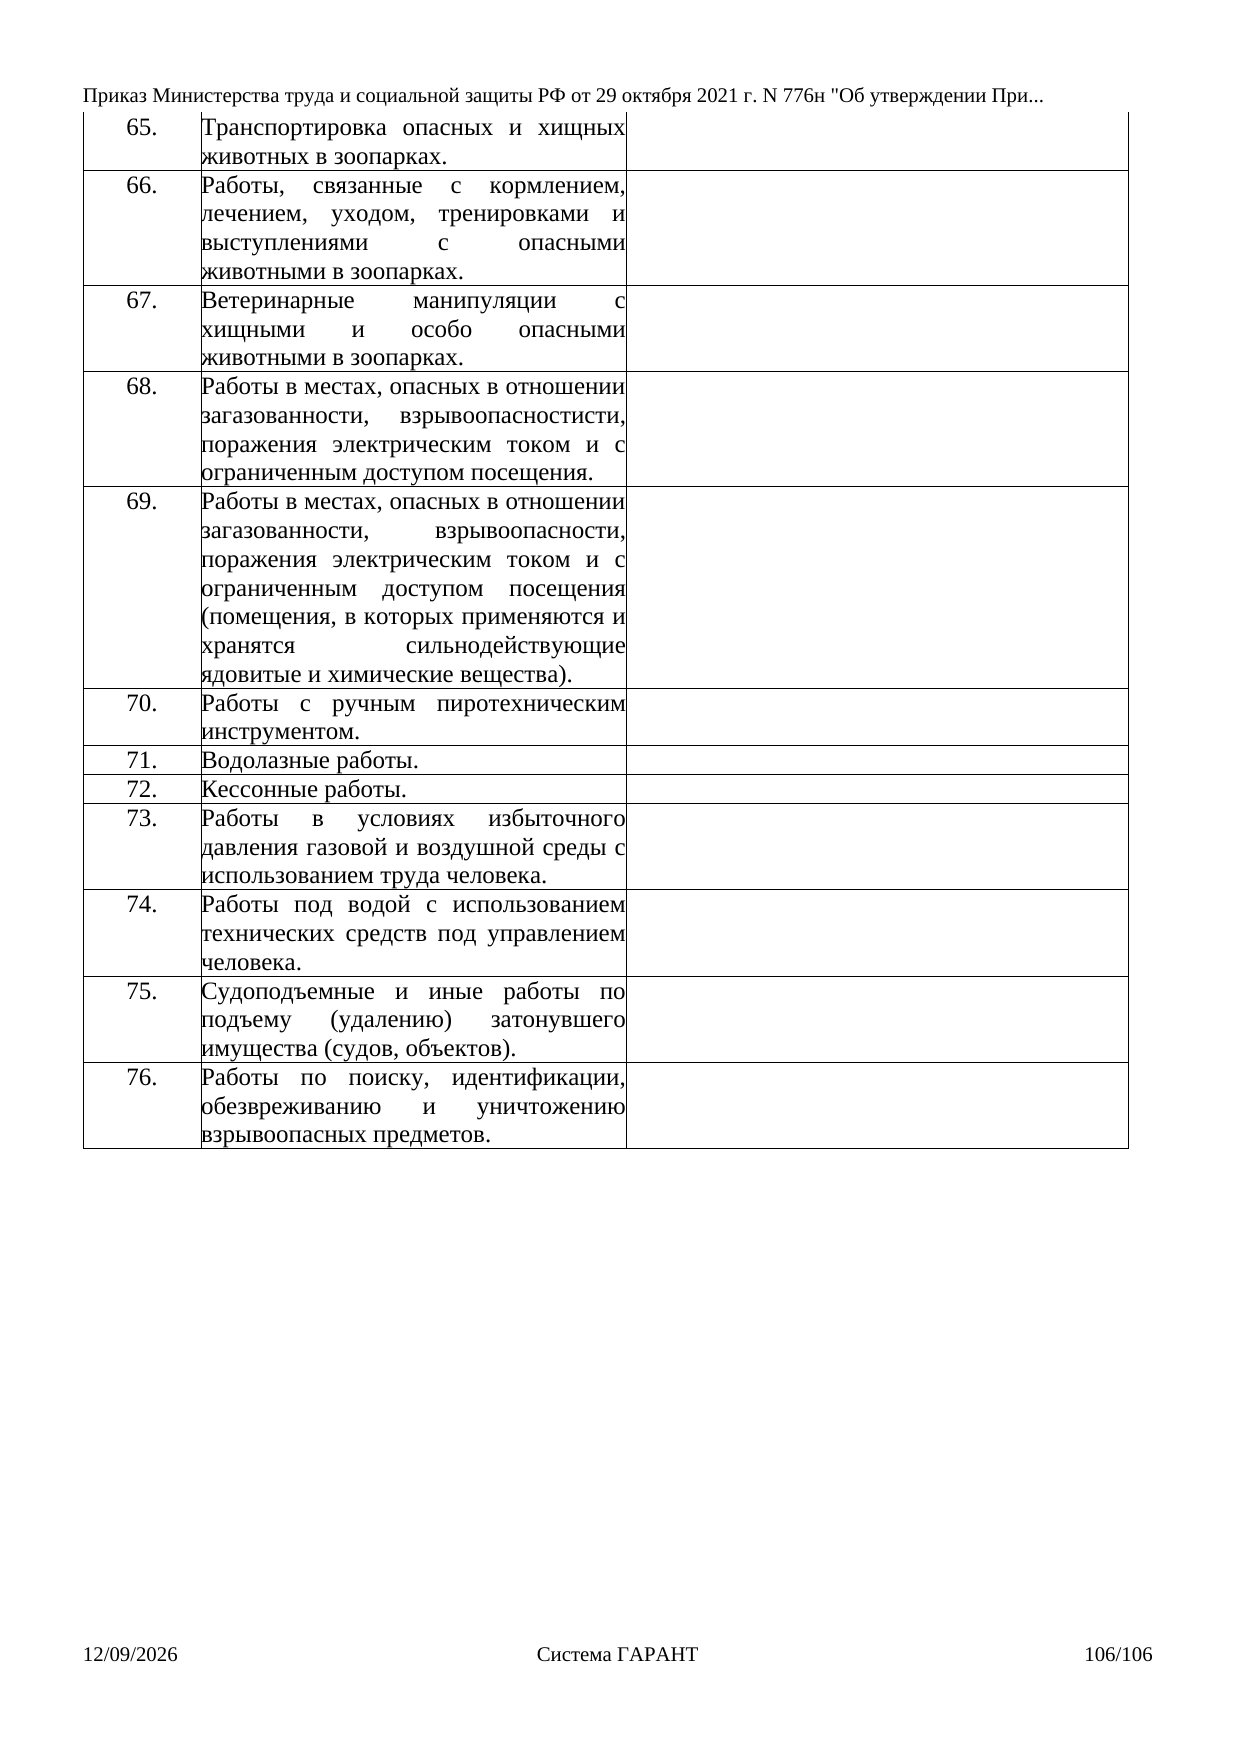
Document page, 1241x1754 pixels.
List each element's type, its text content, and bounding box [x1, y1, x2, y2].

table_cell 67. [84, 286, 201, 371]
table_cell [627, 286, 1128, 371]
table_cell Кессонные работы. [202, 775, 626, 803]
table_cell [627, 112, 1128, 170]
table_cell 72. [84, 775, 201, 803]
table_cell 75. [84, 977, 201, 1062]
table_cell 74. [84, 890, 201, 976]
table_cell [627, 804, 1128, 889]
table_cell [627, 977, 1128, 1062]
table_cell 71. [84, 746, 201, 774]
table_cell Водолазные работы. [202, 746, 626, 774]
table_cell [627, 487, 1128, 688]
table_cell [627, 1063, 1128, 1148]
table_cell 76. [84, 1063, 201, 1148]
table_cell [627, 890, 1128, 976]
table_cell 65. [84, 112, 201, 170]
table_cell [627, 171, 1128, 285]
table_cell Работы, связанные с кормлением, лечением, уходом, тренировками и выступлениями с опасными животными в зоопарках. [202, 171, 626, 285]
table_cell Работы в местах, опасных в отношении загазованности, взрывоопасностисти, поражения электрическим током и с ограниченным доступом посещения. [202, 372, 626, 486]
table_cell [627, 372, 1128, 486]
table_cell Работы в местах, опасных в отношении загазованности, взрывоопасности, поражения электрическим током и с ограниченным доступом посещения (помещения, в которых применяются и хранятся сильнодействующие ядовитые и химические вещества). [202, 487, 626, 688]
table_cell [627, 746, 1128, 774]
table_cell 73. [84, 804, 201, 889]
table_cell Работы по поиску, идентификации, обезвреживанию и уничтожению взрывоопасных предметов. [202, 1063, 626, 1148]
table_cell Судоподъемные и иные работы по подъему (удалению) затонувшего имущества (судов, объектов). [202, 977, 626, 1062]
table_cell Работы в условиях избыточного давления газовой и воздушной среды с использованием труда человека. [202, 804, 626, 889]
table_cell [627, 689, 1128, 745]
table_cell Работы с ручным пиротехническим инструментом. [202, 689, 626, 745]
table_cell Работы под водой с использованием технических средств под управлением человека. [202, 890, 626, 976]
table_cell Ветеринарные манипуляции с хищными и особо опасными животными в зоопарках. [202, 286, 626, 371]
table_cell Транспортировка опасных и хищных животных в зоопарках. [202, 112, 626, 170]
table_cell 66. [84, 171, 201, 285]
table_cell 70. [84, 689, 201, 745]
table_cell [627, 775, 1128, 803]
table_cell 68. [84, 372, 201, 486]
table_cell 69. [84, 487, 201, 688]
